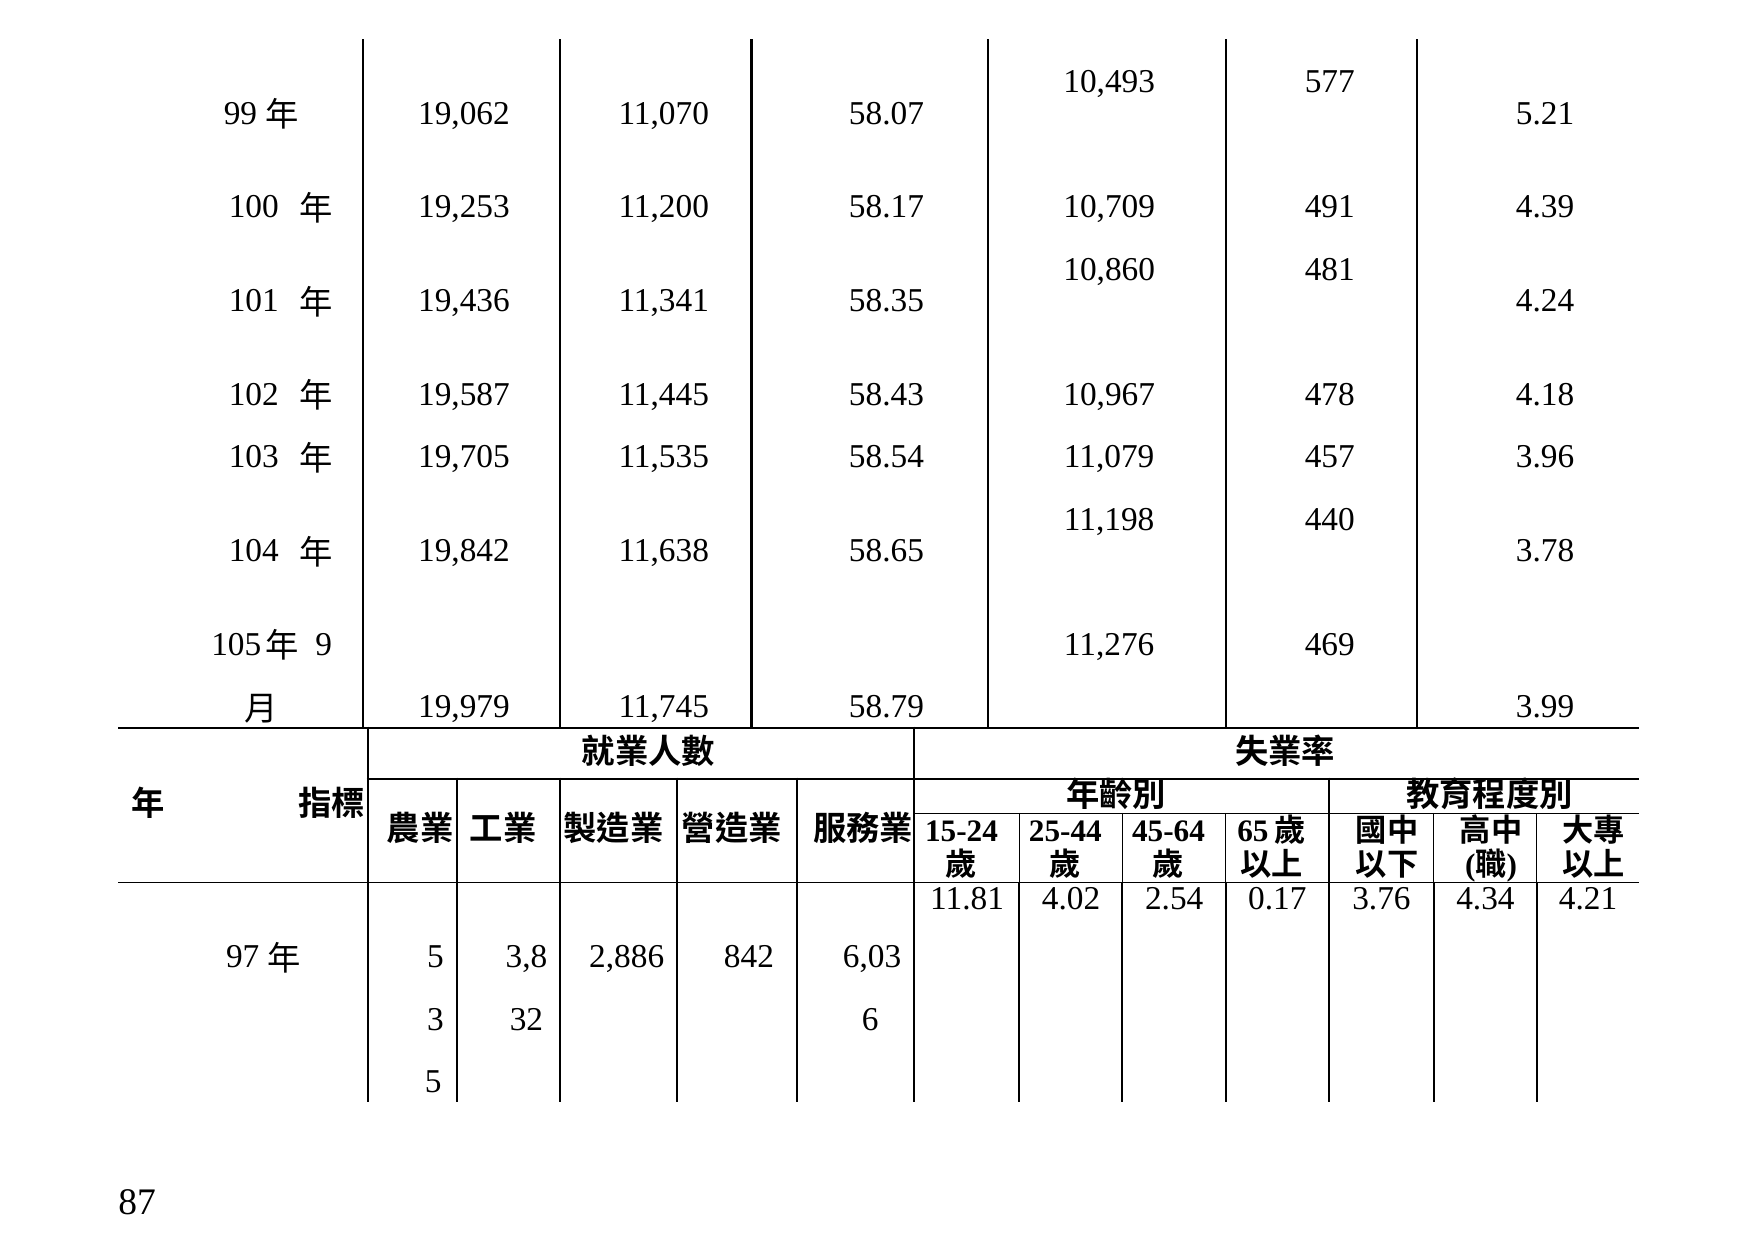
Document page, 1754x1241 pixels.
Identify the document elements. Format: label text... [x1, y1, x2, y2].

table_cell 10,493 [989, 39, 1225, 133]
table_cell 11,198 [989, 477, 1225, 570]
table_cell 491 [1227, 133, 1416, 227]
table_cell 45-64歲 [1123, 814, 1225, 882]
table_cell 15-24歲 [915, 814, 1019, 882]
table_cell 535 [369, 883, 456, 1102]
table_cell 10,709 [989, 133, 1225, 227]
table_cell 國中 以下 [1330, 814, 1433, 882]
table_cell 大專 以上 [1537, 814, 1639, 882]
table_cell 58.07 [753, 39, 987, 133]
table_cell 11,535 [561, 414, 750, 477]
table_cell 11,200 [561, 133, 750, 227]
table_cell 10,860 [989, 227, 1225, 320]
table_cell 97年 [118, 883, 367, 1102]
table_cell 0.17 [1227, 883, 1328, 1102]
table_cell 457 [1227, 414, 1416, 477]
table_cell 11,445 [561, 320, 750, 414]
table_cell 58.54 [753, 414, 987, 477]
table_cell 481 [1227, 227, 1416, 320]
table_cell 4.18 [1418, 320, 1639, 414]
table_cell 25-44歲 [1020, 814, 1122, 882]
table_cell 營造業 [678, 780, 796, 882]
table_cell 58.79 [753, 570, 987, 727]
table_cell 58.17 [753, 133, 987, 227]
table_cell 842 [678, 883, 796, 1102]
table_cell 103年 [118, 414, 362, 477]
table_cell 教育程度別 [1330, 780, 1639, 813]
table_cell 3.99 [1418, 570, 1639, 727]
table_cell 失業率 [915, 729, 1639, 777]
table_cell 3,832 [458, 883, 559, 1102]
table_cell 19,979 [364, 570, 559, 727]
table_cell 100年 [118, 133, 362, 227]
table_cell 高中(職) [1434, 814, 1536, 882]
table_cell 19,253 [364, 133, 559, 227]
table_cell 農業 [369, 780, 456, 882]
table_cell 4.39 [1418, 133, 1639, 227]
table_cell 11,745 [561, 570, 750, 727]
table_cell 11,079 [989, 414, 1225, 477]
table_cell 年 指標 [118, 729, 367, 882]
table_cell 58.43 [753, 320, 987, 414]
table_cell 19,587 [364, 320, 559, 414]
table_cell 99年 [118, 39, 362, 133]
table_cell 年齡別 [915, 780, 1328, 813]
table_cell 3.96 [1418, 414, 1639, 477]
table_cell 19,436 [364, 227, 559, 320]
table_cell 469 [1227, 570, 1416, 727]
table_cell 440 [1227, 477, 1416, 570]
table_cell 11,638 [561, 477, 750, 570]
table_cell 4.24 [1418, 227, 1639, 320]
table_cell 6,036 [798, 883, 913, 1102]
table_cell 2.54 [1123, 883, 1225, 1102]
table_cell 4.34 [1435, 883, 1536, 1102]
table_cell 工業 [458, 780, 559, 882]
table_cell 105年9月 [118, 570, 362, 727]
table_cell 102年 [118, 320, 362, 414]
table_cell 5.21 [1418, 39, 1639, 133]
table_cell 478 [1227, 320, 1416, 414]
table_cell 4.21 [1538, 883, 1639, 1102]
table_cell 58.35 [753, 227, 987, 320]
table_cell 11.81 [915, 883, 1018, 1102]
table_cell 11,070 [561, 39, 750, 133]
table_cell 10,967 [989, 320, 1225, 414]
table_cell 19,842 [364, 477, 559, 570]
table_cell 服務業 [798, 780, 913, 882]
table_cell 101年 [118, 227, 362, 320]
table_cell 58.65 [753, 477, 987, 570]
table_cell 3.76 [1330, 883, 1433, 1102]
table_cell 65歲 以上 [1226, 814, 1328, 882]
table_cell 11,276 [989, 570, 1225, 727]
table_cell 11,341 [561, 227, 750, 320]
table_cell 4.02 [1020, 883, 1121, 1102]
table_cell 2,886 [561, 883, 676, 1102]
table_cell 104年 [118, 477, 362, 570]
table_cell 製造業 [561, 780, 676, 882]
table_cell 577 [1227, 39, 1416, 133]
table_cell 19,062 [364, 39, 559, 133]
table_cell 就業人數 [369, 729, 913, 777]
table_cell 19,705 [364, 414, 559, 477]
table_cell 3.78 [1418, 477, 1639, 570]
